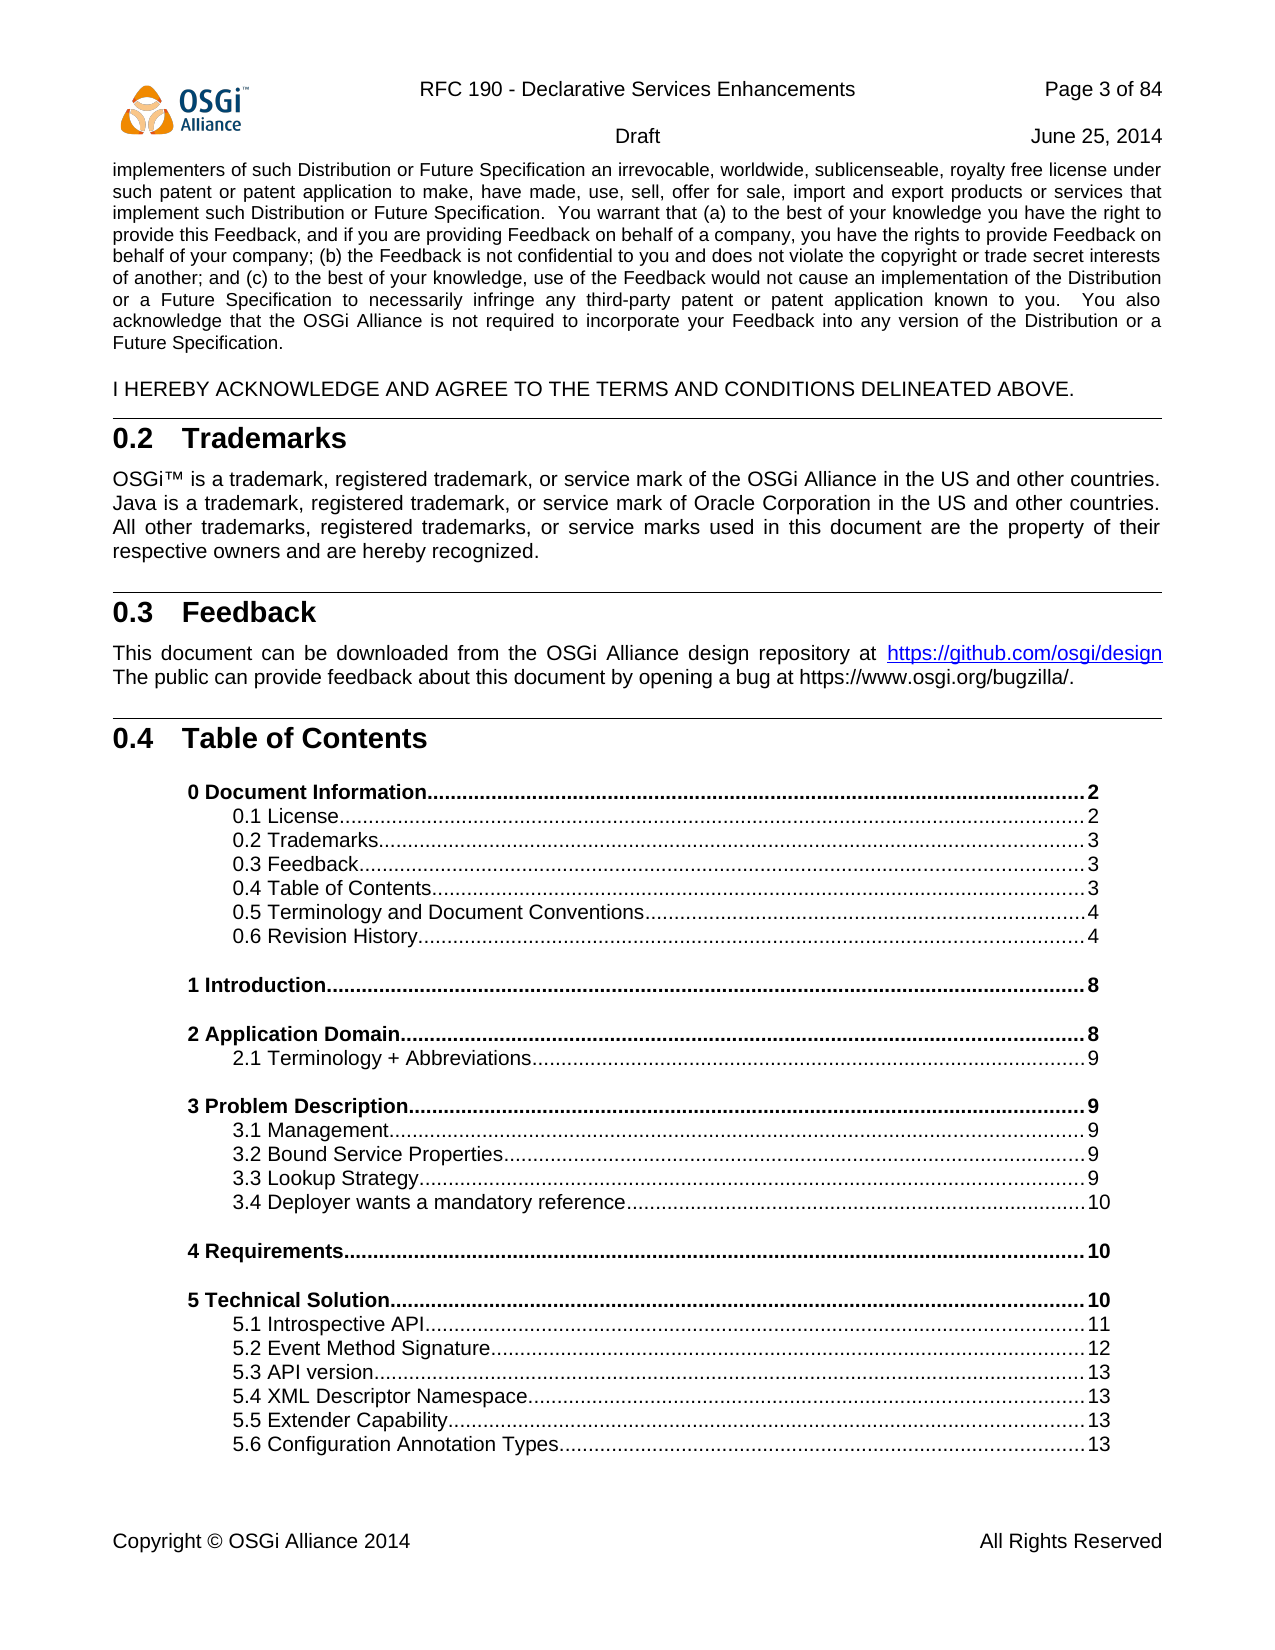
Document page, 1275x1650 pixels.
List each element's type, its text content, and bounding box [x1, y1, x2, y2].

subtitle Feedback [112, 593, 1162, 628]
text 0 Document Information 2 [187, 780, 1162, 804]
text 0.6 Revision History 4 [232, 923, 1162, 947]
text 5.5 Extender Capability 13 [232, 1408, 1162, 1432]
text 1 Introduction 8 [187, 972, 1162, 996]
text 2.1 Terminology + Abbreviations 9 [232, 1045, 1162, 1069]
text 5.1 Introspective API 11 [232, 1312, 1162, 1336]
text 0.2 Trademarks 3 [232, 828, 1162, 852]
text 5.4 XML Descriptor Namespace 13 [232, 1384, 1162, 1408]
text 2 Application Domain 8 [187, 1021, 1162, 1045]
subtitle Table of Contents [112, 719, 1162, 755]
text 3.4 Deployer wants a mandatory reference 10 [232, 1190, 1162, 1214]
text 0.4 Table of Contents 3 [232, 876, 1162, 899]
text I HEREBY ACKNOWLEDGE AND AGREE TO THE TERMS AND CONDITIONS DELINEATED ABOVE. [112, 377, 1162, 401]
text implementers of such Distribution or Future Specification an irrevocable, worldwide, sublicenseable, royalty free license under such patent or patent application to make, have made, use, sell, offer for sale, import and export products or services that implement such Distribution or Future Specification. You warrant that (a) to the best of your knowledge you have the right to provide this Feedback, and if you are providing Feedback on behalf of a company, you have the rights to provide Feedback on behalf of your company; (b) the Feedback is not confidential to you and does not violate the copyright or trade secret interests of another; and (c) to the best of your knowledge, use of the Feedback would not cause an implementation of the Distribution or a Future Specification to necessarily infringe any third-party patent or patent application known to you. You also acknowledge that the OSGi Alliance is not required to incorporate your Feedback into any version of the Distribution or a Future Specification. [112, 159, 1162, 353]
text 0.3 Feedback 3 [232, 852, 1162, 876]
text This document can be downloaded from the OSGi Alliance design repository at https://github.com/osgi/design The public can provide feedback about this document by opening a bug at https://www.osgi.org/bugzilla/. [112, 641, 1162, 689]
picture [113, 78, 257, 142]
text 0.5 Terminology and Document Conventions 4 [232, 899, 1162, 923]
text 5.2 Event Method Signature 12 [232, 1336, 1162, 1360]
text 3.1 Management 9 [232, 1118, 1162, 1142]
subtitle Trademarks [112, 419, 1162, 454]
text 5.6 Configuration Annotation Types 13 [232, 1432, 1162, 1456]
text 5 Technical Solution 10 [187, 1288, 1162, 1312]
text 3.3 Lookup Strategy 9 [232, 1166, 1162, 1190]
text OSGi™ is a trademark, registered trademark, or service mark of the OSGi Alliance in the US and other countries. Java is a trademark, registered trademark, or service mark of Oracle Corporation in the US and other countries. All other trademarks, registered trademarks, or service marks used in this document are the property of their respective owners and are hereby recognized. [112, 467, 1162, 563]
text 4 Requirements 10 [187, 1239, 1162, 1263]
text 0.1 License 2 [232, 804, 1162, 828]
text 5.3 API version 13 [232, 1360, 1162, 1384]
text 3 Problem Description 9 [187, 1094, 1162, 1118]
text 3.2 Bound Service Properties 9 [232, 1142, 1162, 1166]
